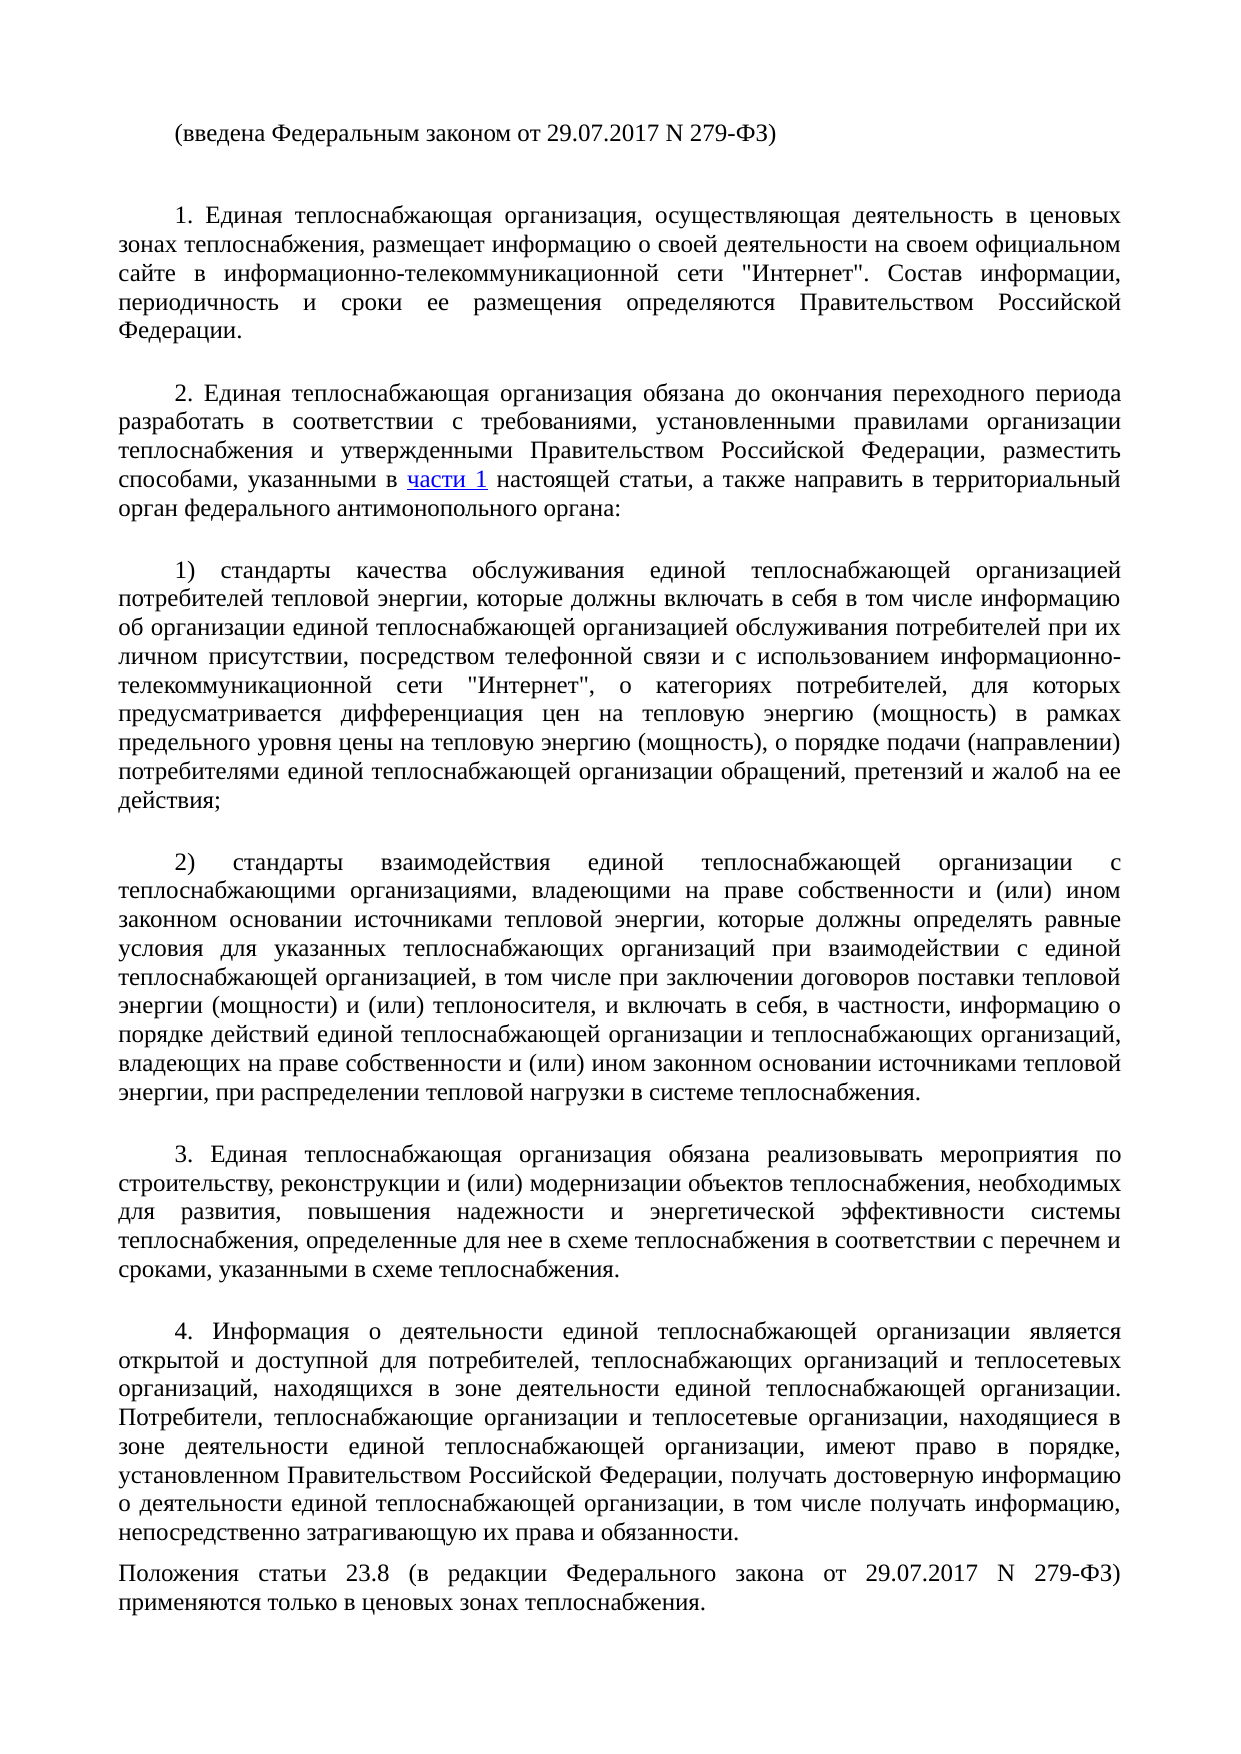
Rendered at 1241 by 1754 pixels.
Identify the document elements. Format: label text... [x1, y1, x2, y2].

text (введена Федеральным законом от 29.07.2017 N 279-ФЗ) [118, 118, 1122, 147]
text 1) стандарты качества обслуживания единой теплоснабжающей организацией потребителей тепловой энергии, которые должны включать в себя в том числе информацию об организации единой теплоснабжающей организацией обслуживания потребителей при их личном присутствии, посредством телефонной связи и с использованием информационно-телекоммуникационной сети "Интернет", о категориях потребителей, для которых предусматривается дифференциация цен на тепловую энергию (мощность) в рамках предельного уровня цены на тепловую энергию (мощность), о порядке подачи (направлении) потребителями единой теплоснабжающей организации обращений, претензий и жалоб на ее действия; [118, 555, 1122, 813]
text 4. Информация о деятельности единой теплоснабжающей организации является открытой и доступной для потребителей, теплоснабжающих организаций и теплосетевых организаций, находящихся в зоне деятельности единой теплоснабжающей организации. Потребители, теплоснабжающие организации и теплосетевые организации, находящиеся в зоне деятельности единой теплоснабжающей организации, имеют право в порядке, установленном Правительством Российской Федерации, получать достоверную информацию о деятельности единой теплоснабжающей организации, в том числе получать информацию, непосредственно затрагивающую их права и обязанности. [118, 1316, 1122, 1546]
text Положения статьи 23.8 (в редакции Федерального закона от 29.07.2017 N 279-ФЗ) применяются только в ценовых зонах теплоснабжения. [118, 1558, 1122, 1616]
text 1. Единая теплоснабжающая организация, осуществляющая деятельность в ценовых зонах теплоснабжения, размещает информацию о своей деятельности на своем официальном сайте в информационно-телекоммуникационной сети "Интернет". Состав информации, периодичность и сроки ее размещения определяются Правительством Российской Федерации. [118, 201, 1122, 344]
text 3. Единая теплоснабжающая организация обязана реализовывать мероприятия по строительству, реконструкции и (или) модернизации объектов теплоснабжения, необходимых для развития, повышения надежности и энергетической эффективности системы теплоснабжения, определенные для нее в схеме теплоснабжения в соответствии с перечнем и сроками, указанными в схеме теплоснабжения. [118, 1139, 1122, 1283]
text 2. Единая теплоснабжающая организация обязана до окончания переходного периода разработать в соответствии с требованиями, установленными правилами организации теплоснабжения и утвержденными Правительством Российской Федерации, разместить способами, указанными в части 1 настоящей статьи, а также направить в территориальный орган федерального антимонопольного органа: [118, 378, 1122, 521]
text 2) стандарты взаимодействия единой теплоснабжающей организации с теплоснабжающими организациями, владеющими на праве собственности и (или) ином законном основании источниками тепловой энергии, которые должны определять равные условия для указанных теплоснабжающих организаций при взаимодействии с единой теплоснабжающей организацией, в том числе при заключении договоров поставки тепловой энергии (мощности) и (или) теплоносителя, и включать в себя, в частности, информацию о порядке действий единой теплоснабжающей организации и теплоснабжающих организаций, владеющих на праве собственности и (или) ином законном основании источниками тепловой энергии, при распределении тепловой нагрузки в системе теплоснабжения. [118, 847, 1122, 1106]
